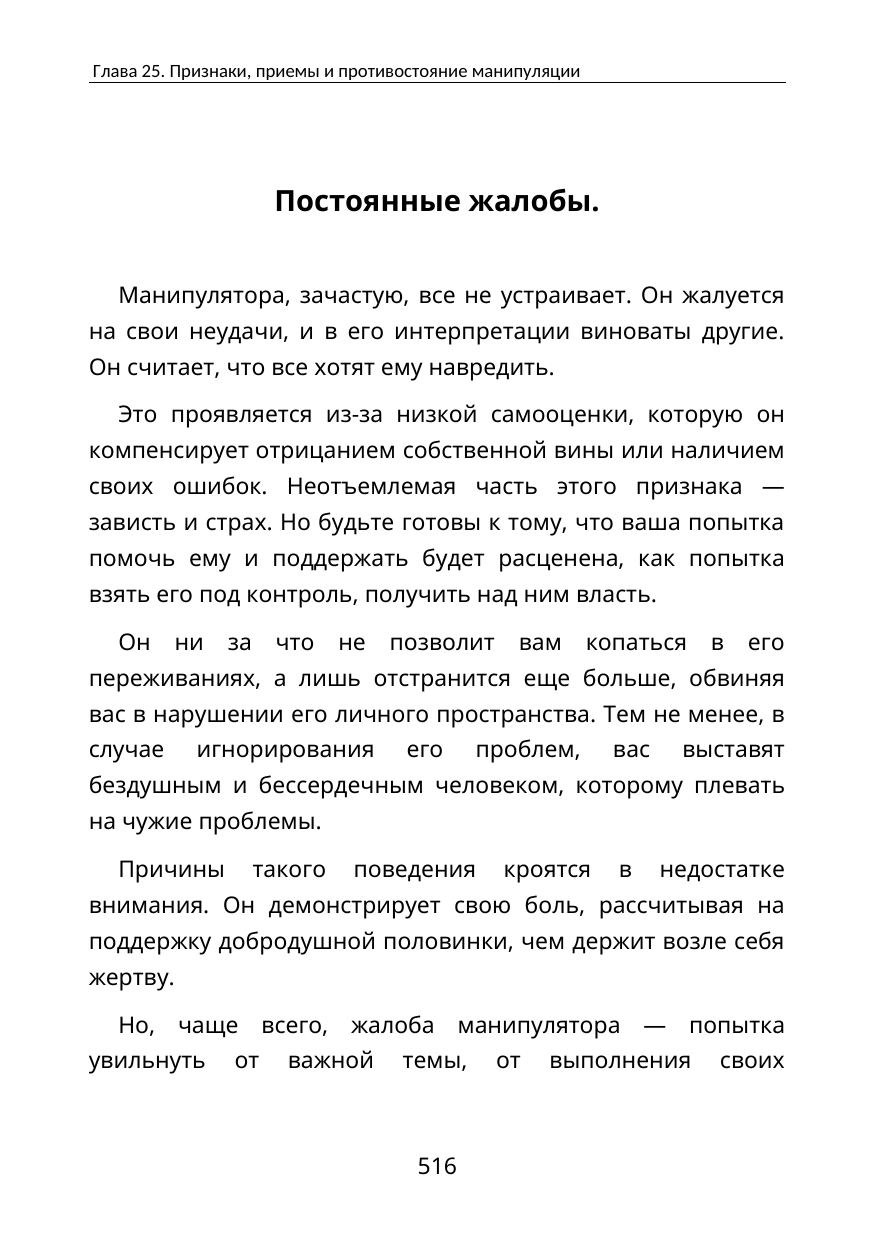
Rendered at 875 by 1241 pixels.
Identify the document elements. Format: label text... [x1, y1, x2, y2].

text Причины такого поведения кроятся в недостатке внимания. Он демонстрирует свою боль, рассчитывая на поддержку добродушной половинки, чем держит возле себя жертву. [88, 853, 786, 992]
text Это проявляется из-за низкой самооценки, которую он компенсирует отрицанием собственной вины или наличием своих ошибок. Неотъемлемая часть этого признака — зависть и страх. Но будьте готовы к тому, что ваша попытка помочь ему и поддержать будет расценена, как попытка взять его под контроль, получить над ним власть. [88, 398, 786, 609]
text Но, чаще всего, жалоба манипулятора — попытка увильнуть от важной темы, от выполнения своих [88, 1008, 786, 1076]
text Манипулятора, зачастую, все не устраивает. Он жалуется на свои неудачи, и в его интерпретации виноваты другие. Он считает, что все хотят ему навредить. [88, 279, 786, 382]
text Он ни за что не позволит вам копаться в его переживаниях, а лишь отстранится еще больше, обвиняя вас в нарушении его личного пространства. Тем не менее, в случае игнорирования его проблем, вас выставят бездушным и бессердечным человеком, которому плевать на чужие проблемы. [88, 626, 786, 837]
subtitle Постоянные жалобы. [88, 177, 786, 219]
